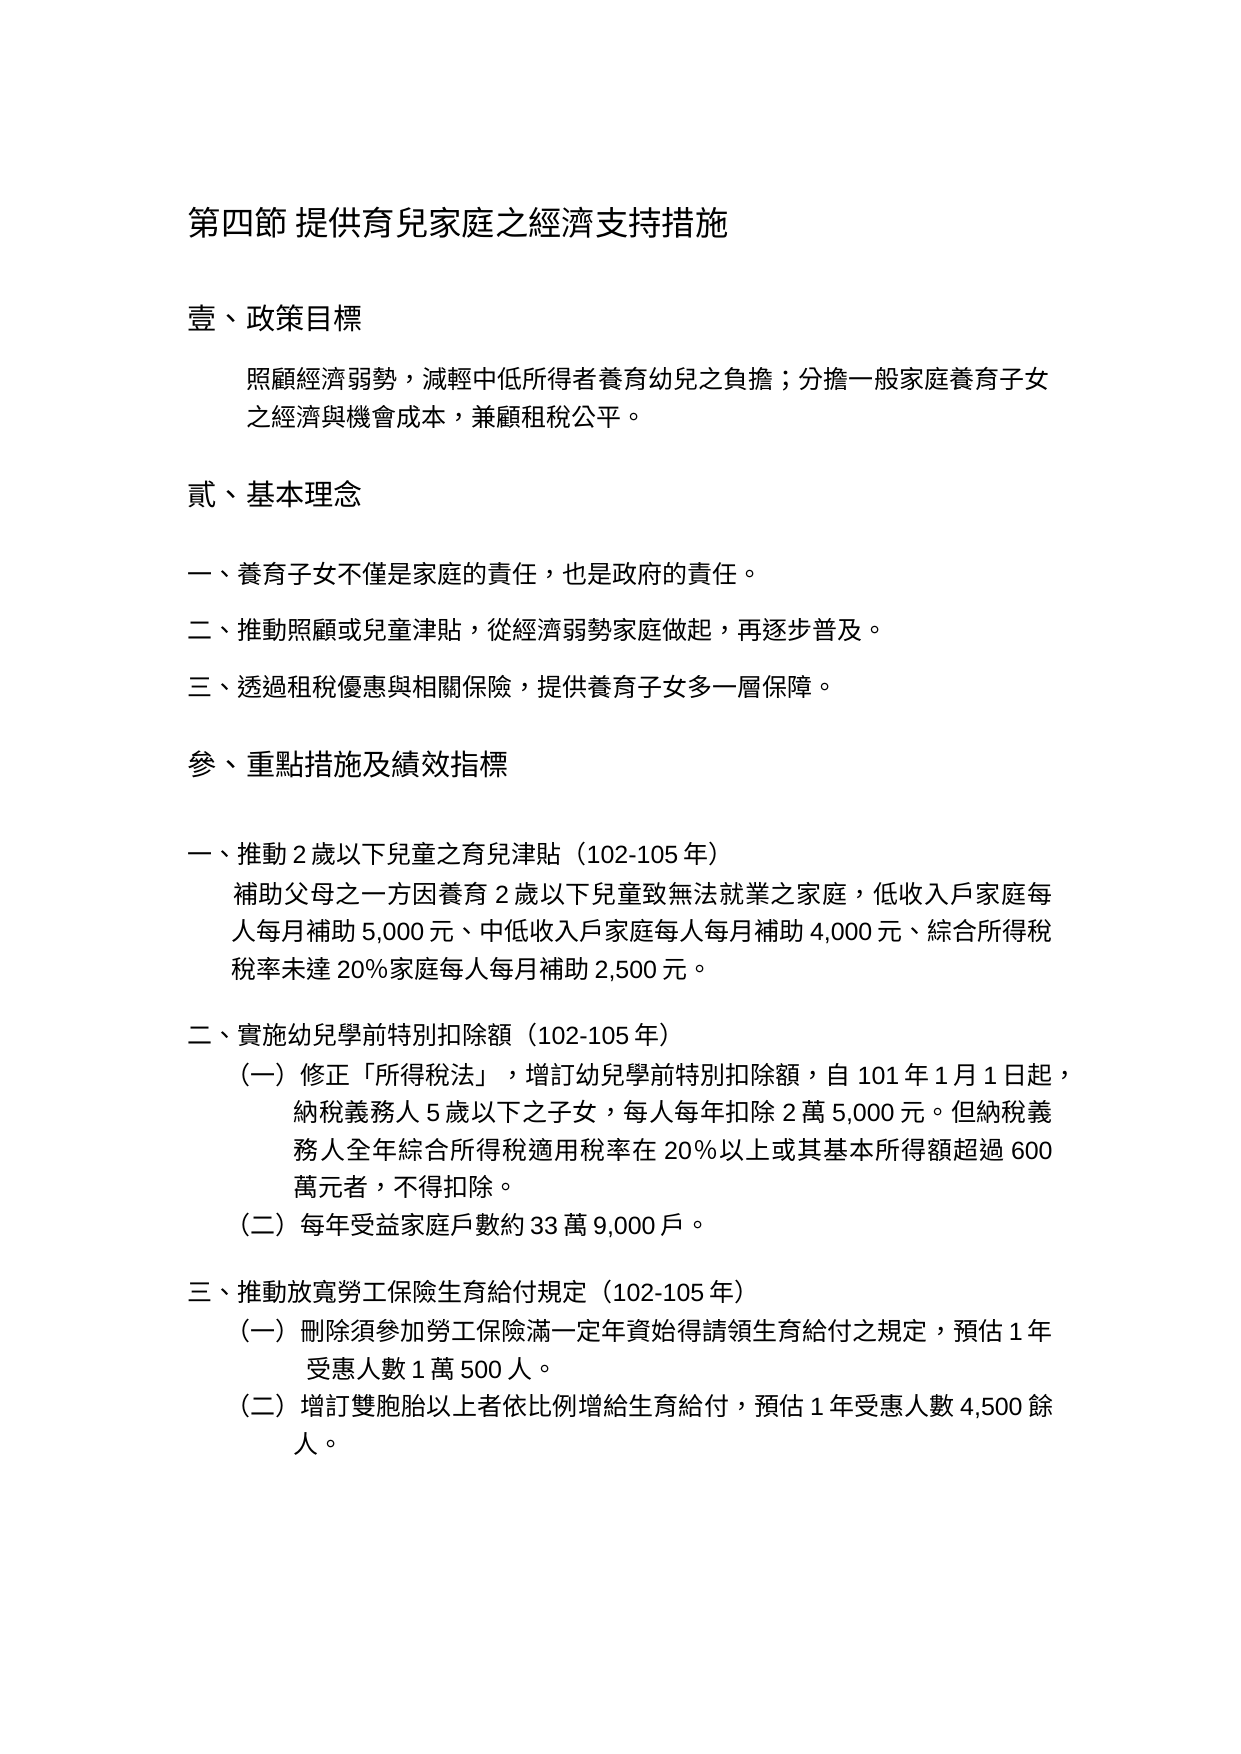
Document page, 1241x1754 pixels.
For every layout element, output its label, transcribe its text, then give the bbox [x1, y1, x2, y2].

text （一）修正「所得稅法」，增訂幼兒學前特別扣除額，自101年1月1日起，納稅義務人5歲以下之子女，每人每年扣除2萬5,000元。但納稅義務人全年綜合所得稅適用稅率在20％以上或其基本所得額超過600萬元者，不得扣除。 [225, 1055, 1053, 1205]
text 參、重點措施及績效指標 [187, 741, 1053, 784]
text 貳、基本理念 [187, 472, 1053, 514]
text （一）刪除須參加勞工保險滿一定年資始得請領生育給付之規定，預估1年受惠人數1萬500人。 [225, 1311, 1053, 1386]
text 三、推動放寬勞工保險生育給付規定（102-105年） [187, 1261, 1053, 1311]
text （二）增訂雙胞胎以上者依比例增給生育給付，預估1年受惠人數4,500餘人。 [225, 1386, 1053, 1461]
text 壹、政策目標 [187, 296, 1053, 338]
text 三、透過租稅優惠與相關保險，提供養育子女多一層保障。 [187, 666, 1053, 704]
text 一、養育子女不僅是家庭的責任，也是政府的責任。 [187, 554, 1053, 591]
text 一、推動2歲以下兒童之育兒津貼（102-105年） [187, 823, 1053, 873]
text 二、實施幼兒學前特別扣除額（102-105年） [187, 1005, 1053, 1055]
subtitle 第四節 提供育兒家庭之經濟支持措施 [187, 183, 1053, 258]
text 補助父母之一方因養育2歲以下兒童致無法就業之家庭，低收入戶家庭每人每月補助5,000元、中低收入戶家庭每人每月補助4,000元、綜合所得稅稅率未達20％家庭每人每月補助2,500元。 [225, 873, 1053, 986]
text （二）每年受益家庭戶數約33萬9,000戶。 [225, 1205, 1053, 1242]
text 照顧經濟弱勢，減輕中低所得者養育幼兒之負擔；分擔一般家庭養育子女之經濟與機會成本，兼顧租稅公平。 [246, 359, 1053, 434]
text 二、推動照顧或兒童津貼，從經濟弱勢家庭做起，再逐步普及。 [187, 610, 1053, 648]
